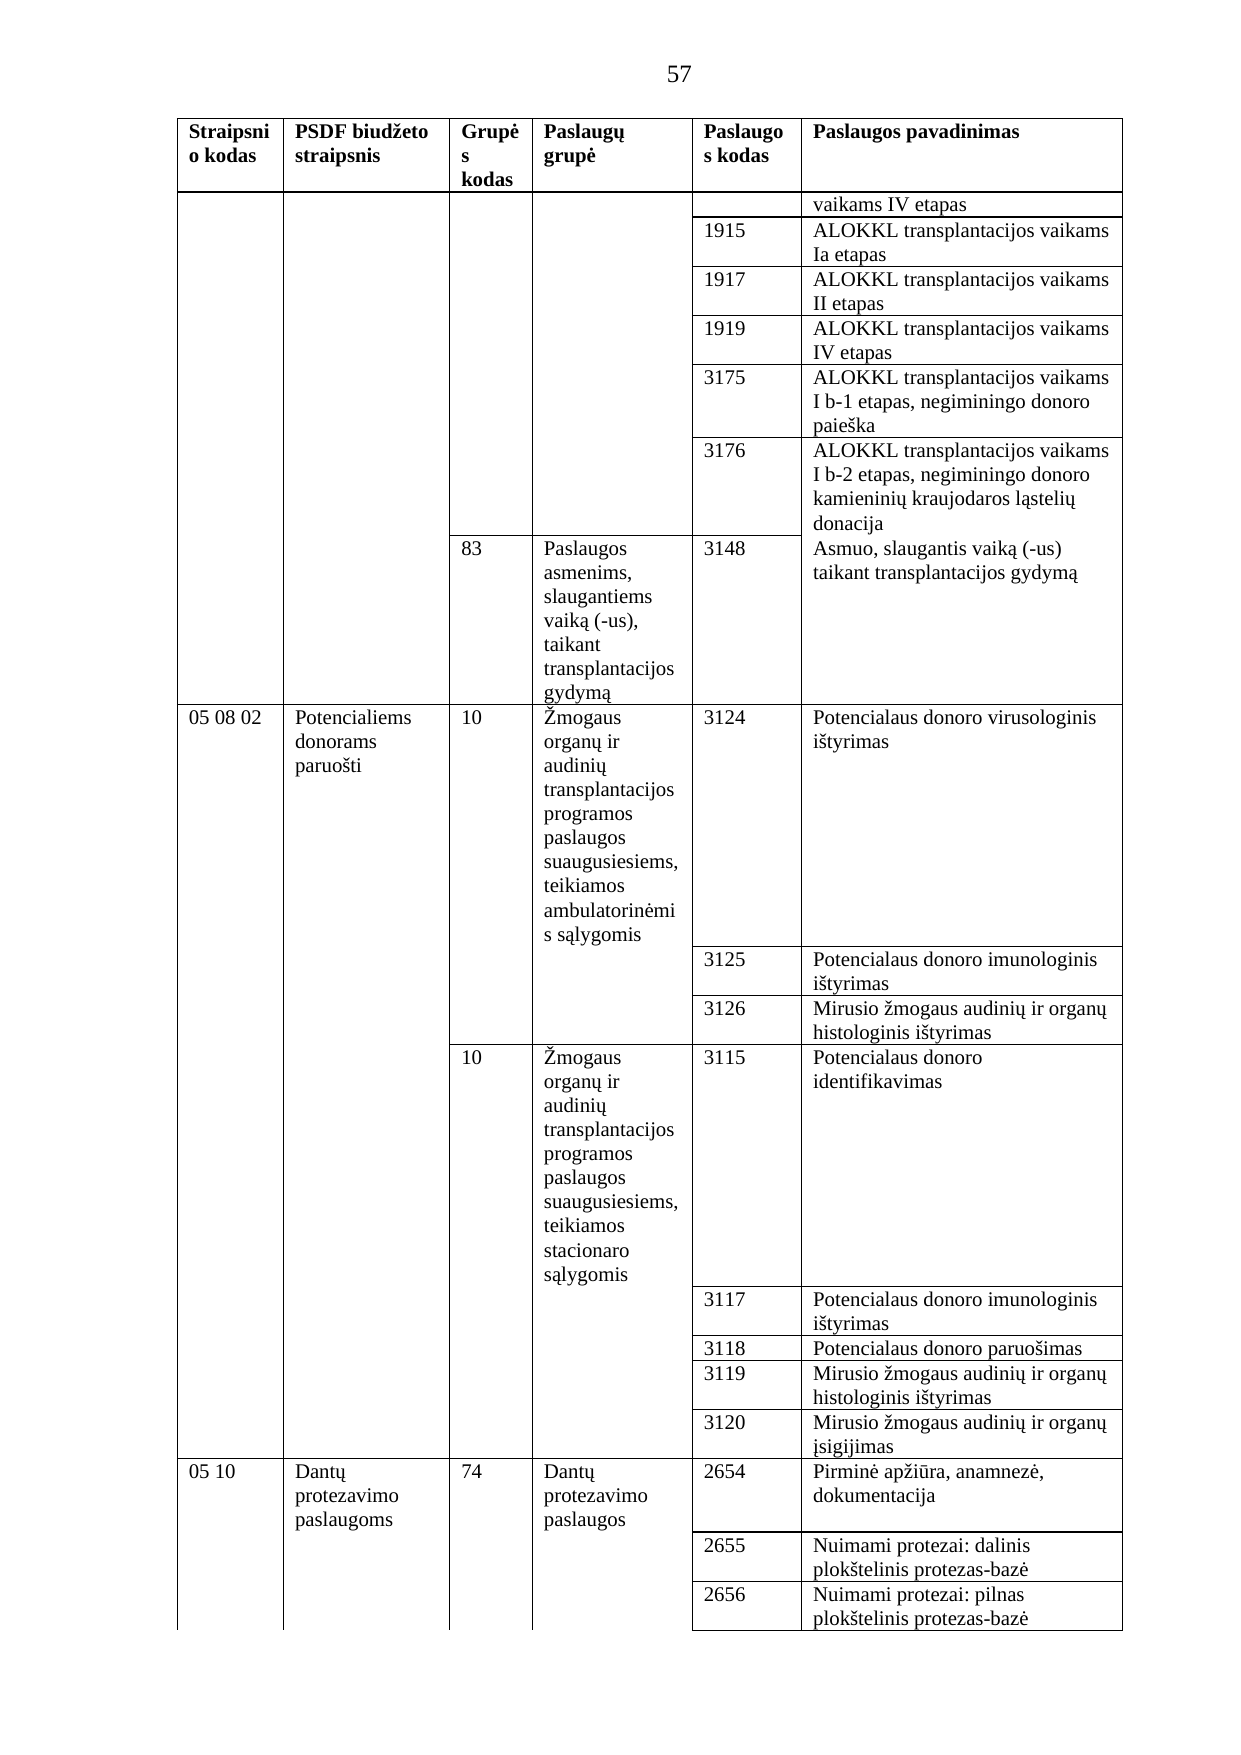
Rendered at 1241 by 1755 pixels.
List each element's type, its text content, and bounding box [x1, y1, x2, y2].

table_cell [533, 1360, 692, 1409]
table_cell [533, 216, 692, 266]
table_cell [450, 364, 532, 437]
table_cell 3126 [693, 996, 801, 1044]
table_cell [284, 1286, 449, 1335]
table_cell [178, 946, 283, 995]
table_cell ALOKKL transplantacijos vaikams IV etapas [802, 316, 1122, 364]
table_cell 05 08 02 [178, 705, 283, 946]
table_cell [533, 315, 692, 364]
table_cell [178, 364, 283, 437]
table_cell [284, 995, 449, 1044]
table_cell Potencialaus donoro imunologinis ištyrimas [802, 947, 1122, 995]
table_cell [284, 1531, 449, 1581]
table_cell [284, 1409, 449, 1458]
table_cell 3176 [693, 438, 801, 534]
table_cell [178, 266, 283, 315]
table_cell ALOKKL transplantacijos vaikams II etapas [802, 267, 1122, 315]
table_header Paslaugų grupė [533, 119, 692, 191]
table_cell Potencialiems donorams paruošti [284, 705, 449, 946]
table_cell [533, 1581, 692, 1630]
table_cell [450, 1581, 532, 1630]
table_cell Potencialaus donoro virusologinis ištyrimas [802, 705, 1122, 946]
table_cell 2655 [693, 1533, 801, 1581]
table_cell Mirusio žmogaus audinių ir organų histologinis ištyrimas [802, 996, 1122, 1044]
table_cell [450, 193, 532, 216]
table_cell Nuimami protezai: pilnas plokštelinis protezas-bazė [802, 1582, 1122, 1630]
table_cell 2656 [693, 1582, 801, 1630]
table_cell [178, 995, 283, 1044]
table_cell [284, 1335, 449, 1360]
table_cell vaikams IV etapas [802, 193, 1122, 216]
table_cell [450, 216, 532, 266]
table_cell [450, 1531, 532, 1581]
table_header Straipsnio kodas [178, 119, 283, 191]
table_cell Žmogaus organų ir audinių transplantacijos programos paslaugos suaugusiesiems, teikiamos ambulatorinėmis sąlygomis [533, 705, 692, 946]
table_cell [178, 1409, 283, 1458]
table_cell 3148 [693, 536, 801, 704]
table_cell [178, 315, 283, 364]
table_cell Potencialaus donoro imunologinis ištyrimas [802, 1287, 1122, 1335]
table_cell [533, 1531, 692, 1581]
table_cell [533, 364, 692, 437]
table_cell 2654 [693, 1459, 801, 1531]
table_cell Potencialaus donoro identifikavimas [802, 1045, 1122, 1286]
table_cell [450, 946, 532, 995]
table_cell 3118 [693, 1336, 801, 1360]
table_cell [284, 193, 449, 216]
table_cell [284, 364, 449, 437]
table_cell [450, 995, 532, 1044]
table_cell [178, 1360, 283, 1409]
table_cell [284, 437, 449, 704]
table_cell [533, 266, 692, 315]
table_cell Žmogaus organų ir audinių transplantacijos programos paslaugos suaugusiesiems, teikiamos stacionaro sąlygomis [533, 1045, 692, 1286]
table_header Grupės kodas [450, 119, 532, 191]
table_cell [178, 193, 283, 216]
table_cell [450, 437, 532, 534]
table_cell [533, 995, 692, 1044]
table_cell [178, 1581, 283, 1630]
table_cell Potencialaus donoro paruošimas [802, 1336, 1122, 1360]
table_cell [284, 1044, 449, 1286]
table_cell 3124 [693, 705, 801, 946]
table_cell [450, 1360, 532, 1409]
table_cell [178, 1286, 283, 1335]
table_cell Mirusio žmogaus audinių ir organų įsigijimas [802, 1410, 1122, 1458]
table_cell [450, 1286, 532, 1335]
table_cell ALOKKL transplantacijos vaikams I b-2 etapas, negiminingo donoro kamieninių kraujodaros ląstelių donacija [802, 438, 1122, 534]
table_cell 1919 [693, 316, 801, 364]
table_cell ALOKKL transplantacijos vaikams Ia etapas [802, 218, 1122, 266]
table_cell [533, 946, 692, 995]
table_cell [533, 193, 692, 216]
table_cell [450, 266, 532, 315]
table_cell 1915 [693, 218, 801, 266]
table_cell 3119 [693, 1361, 801, 1409]
table_cell Dantų protezavimo paslaugos [533, 1459, 692, 1531]
table_cell [533, 1409, 692, 1458]
table_cell Paslaugos asmenims, slaugantiems vaiką (-us), taikant transplantacijos gydymą [533, 536, 692, 704]
table_cell [693, 193, 801, 216]
table_cell [178, 437, 283, 704]
table_cell 10 [450, 1045, 532, 1286]
table_cell Asmuo, slaugantis vaiką (-us) taikant transplantacijos gydymą [802, 535, 1122, 704]
table_cell 3117 [693, 1287, 801, 1335]
table_cell [284, 946, 449, 995]
table_cell Mirusio žmogaus audinių ir organų histologinis ištyrimas [802, 1361, 1122, 1409]
table_cell Dantų protezavimo paslaugoms [284, 1459, 449, 1531]
table_cell Nuimami protezai: dalinis plokštelinis protezas-bazė [802, 1533, 1122, 1581]
table_header Paslaugos kodas [693, 119, 801, 191]
table_cell ALOKKL transplantacijos vaikams I b-1 etapas, negiminingo donoro paieška [802, 365, 1122, 437]
table_cell [284, 216, 449, 266]
table_cell [533, 1335, 692, 1360]
table_cell 05 10 [178, 1459, 283, 1531]
table_cell 3115 [693, 1045, 801, 1286]
table_cell [450, 1409, 532, 1458]
table_cell [284, 1581, 449, 1630]
table_cell [533, 1286, 692, 1335]
table_header Paslaugos pavadinimas [802, 119, 1122, 191]
table_cell [533, 437, 692, 534]
table_cell [450, 315, 532, 364]
table_cell Pirminė apžiūra, anamnezė, dokumentacija [802, 1459, 1122, 1531]
table_cell [284, 266, 449, 315]
table_cell [178, 1044, 283, 1286]
table_cell 10 [450, 705, 532, 946]
table_cell [284, 1360, 449, 1409]
table_cell 3175 [693, 365, 801, 437]
table_cell [178, 1531, 283, 1581]
table_cell [178, 1335, 283, 1360]
table_cell 3125 [693, 947, 801, 995]
table_cell 1917 [693, 267, 801, 315]
table_header PSDF biudžeto straipsnis [284, 119, 449, 191]
table_cell [450, 1335, 532, 1360]
table_cell 3120 [693, 1410, 801, 1458]
table_cell 74 [450, 1459, 532, 1531]
table_cell [284, 315, 449, 364]
table_cell [178, 216, 283, 266]
table_cell 83 [450, 536, 532, 704]
